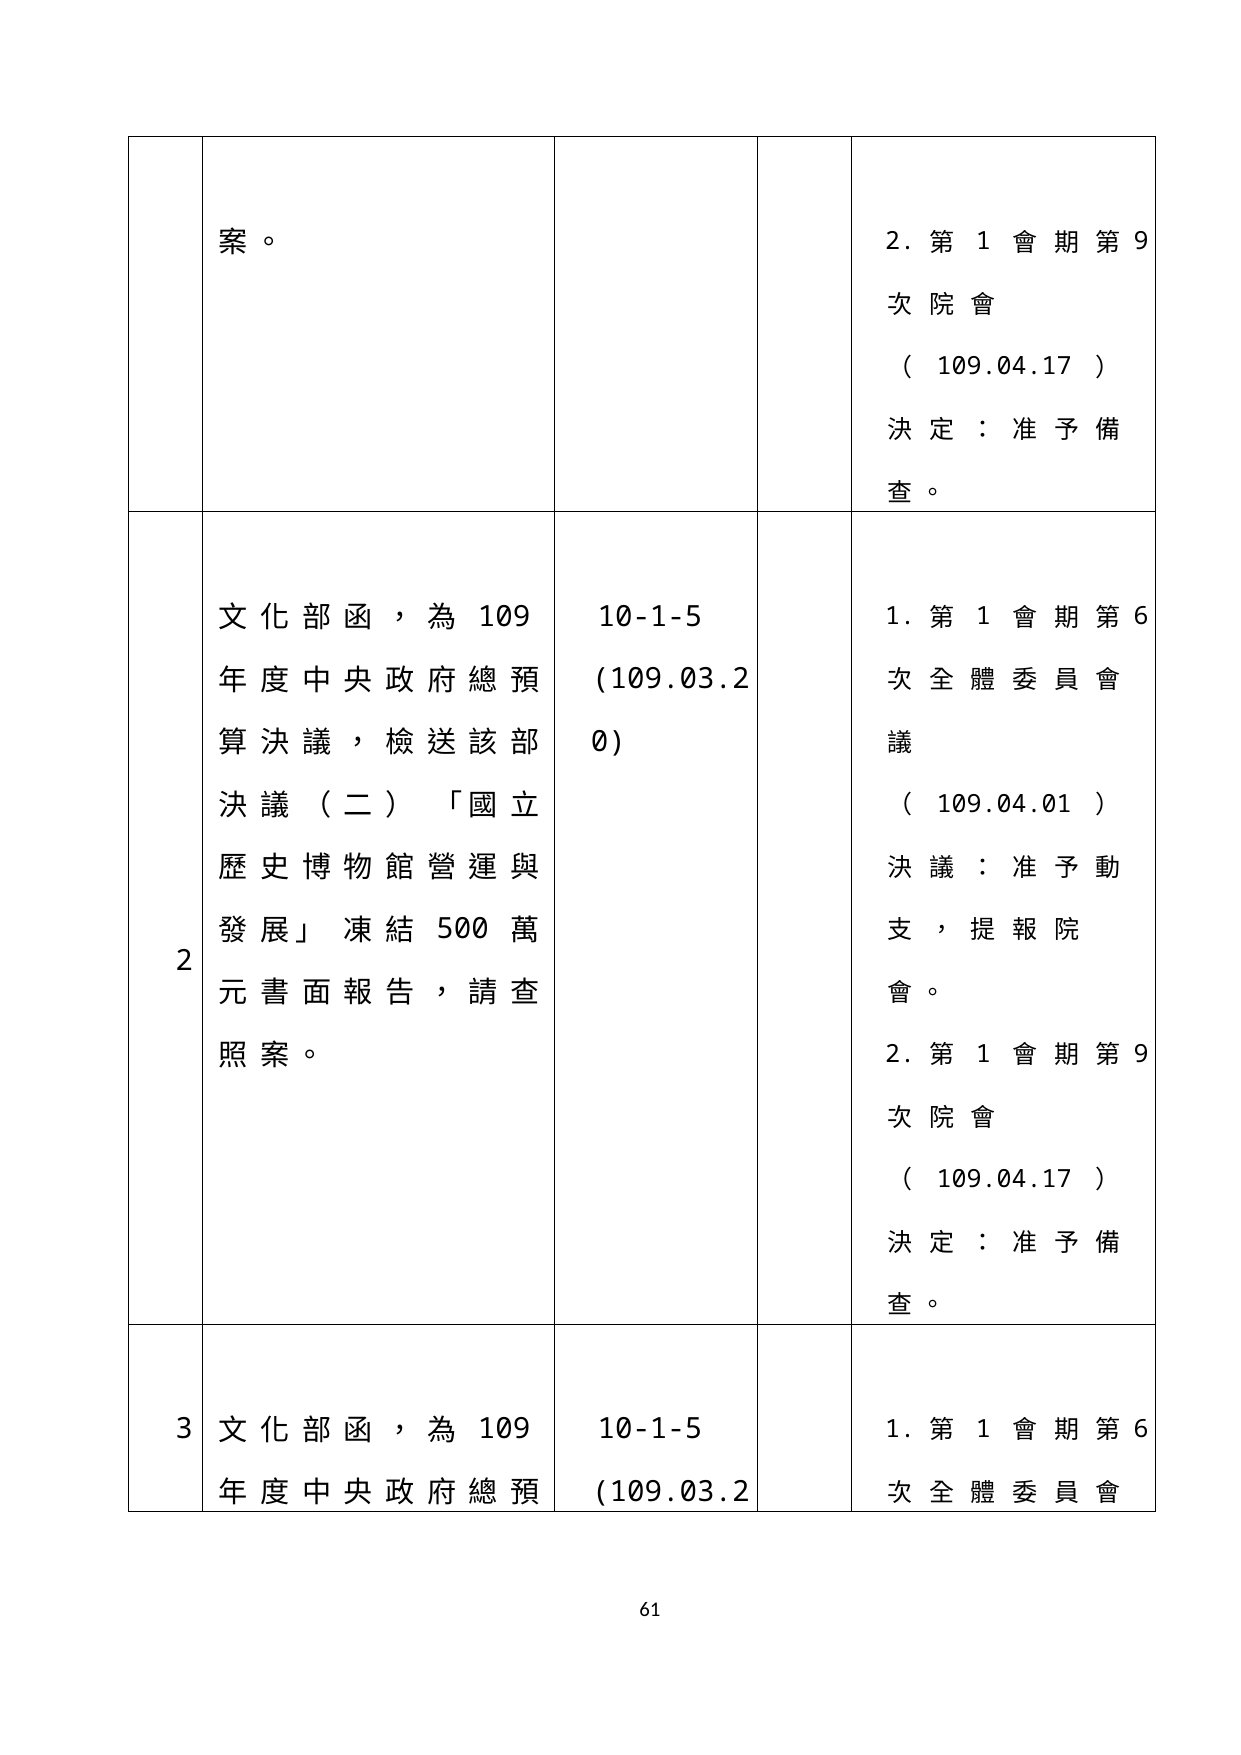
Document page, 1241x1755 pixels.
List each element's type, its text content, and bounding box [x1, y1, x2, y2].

table_cell [129, 512, 202, 1323]
table_cell [129, 137, 202, 511]
table_cell [758, 137, 851, 511]
table_cell 10-1-5 (109.03.2 [555, 1325, 757, 1511]
table_cell [758, 1325, 851, 1511]
table_cell 1.第1會期第6次全體委員會議（109.04.01）決議：准予動支，提報院會。 2.第1會期第9次院會（109.04.17）決定：准予備查。 [852, 512, 1155, 1323]
table_cell 2.第1會期第9次院會（109.04.17）決定：准予備查。 [852, 137, 1155, 511]
table_cell [758, 512, 851, 1323]
table_cell 案。 [203, 137, 554, 511]
table_cell [129, 1325, 202, 1511]
table_cell 文化部函，為109年度中央政府總預 [203, 1325, 554, 1511]
table_cell 1.第1會期第6次全體委員會 [852, 1325, 1155, 1511]
table_cell 文化部函，為109年度中央政府總預算決議，檢送該部決議（二）「國立歷史博物館營運與發展」凍結500萬元書面報告，請查照案。 [203, 512, 554, 1323]
table_cell 10-1-5 (109.03.20) [555, 512, 757, 1323]
table_cell [555, 137, 757, 511]
